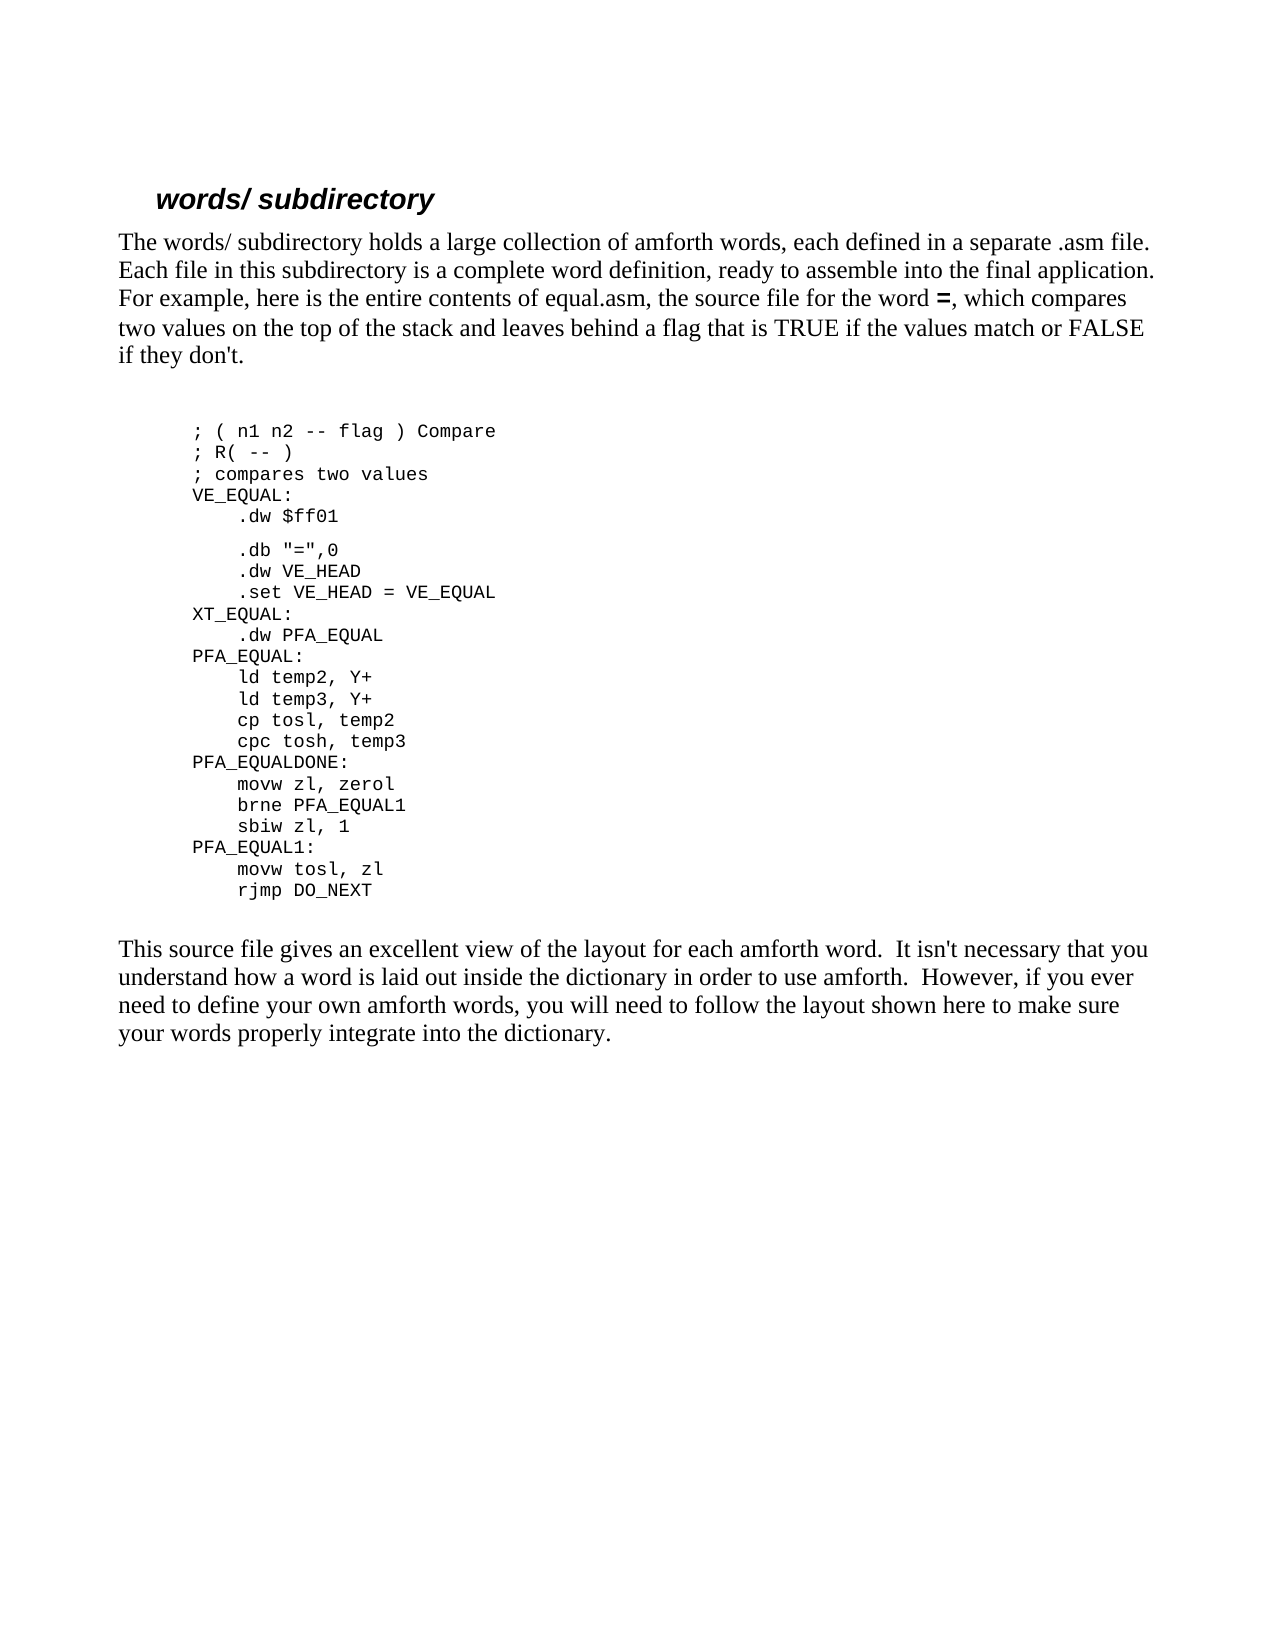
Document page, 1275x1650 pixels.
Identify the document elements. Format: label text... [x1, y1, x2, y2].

text ; ( n1 n2 -- flag ) Compare ; R( -- ) ; compares two values VE_EQUAL: .dw $ff01 [192, 422, 1157, 528]
text .db "=",0 .dw VE_HEAD .set VE_HEAD = VE_EQUAL XT_EQUAL: .dw PFA_EQUAL PFA_EQUAL: ld temp2, Y+ ld temp3, Y+ cp tosl, temp2 cpc tosh, temp3 PFA_EQUALDONE: movw zl, zerol brne PFA_EQUAL1 sbiw zl, 1 PFA_EQUAL1: movw tosl, zl rjmp DO_NEXT [192, 541, 1157, 923]
text The words/ subdirectory holds a large collection of amforth words, each defined in a separate .asm file. Each file in this subdirectory is a complete word definition, ready to assemble into the final application. For example, here is the entire contents of equal.asm, the source file for the word =, which compares two values on the top of the stack and leaves behind a flag that is TRUE if the values match or FALSE if they don't. [118, 228, 1157, 369]
subtitle words/ subdirectory [118, 183, 1157, 216]
text This source file gives an excellent view of the layout for each amforth word. It isn't necessary that you understand how a word is laid out inside the dictionary in order to use amforth. However, if you ever need to define your own amforth words, you will need to follow the layout shown here to make sure your words properly integrate into the dictionary. [118, 936, 1157, 1046]
